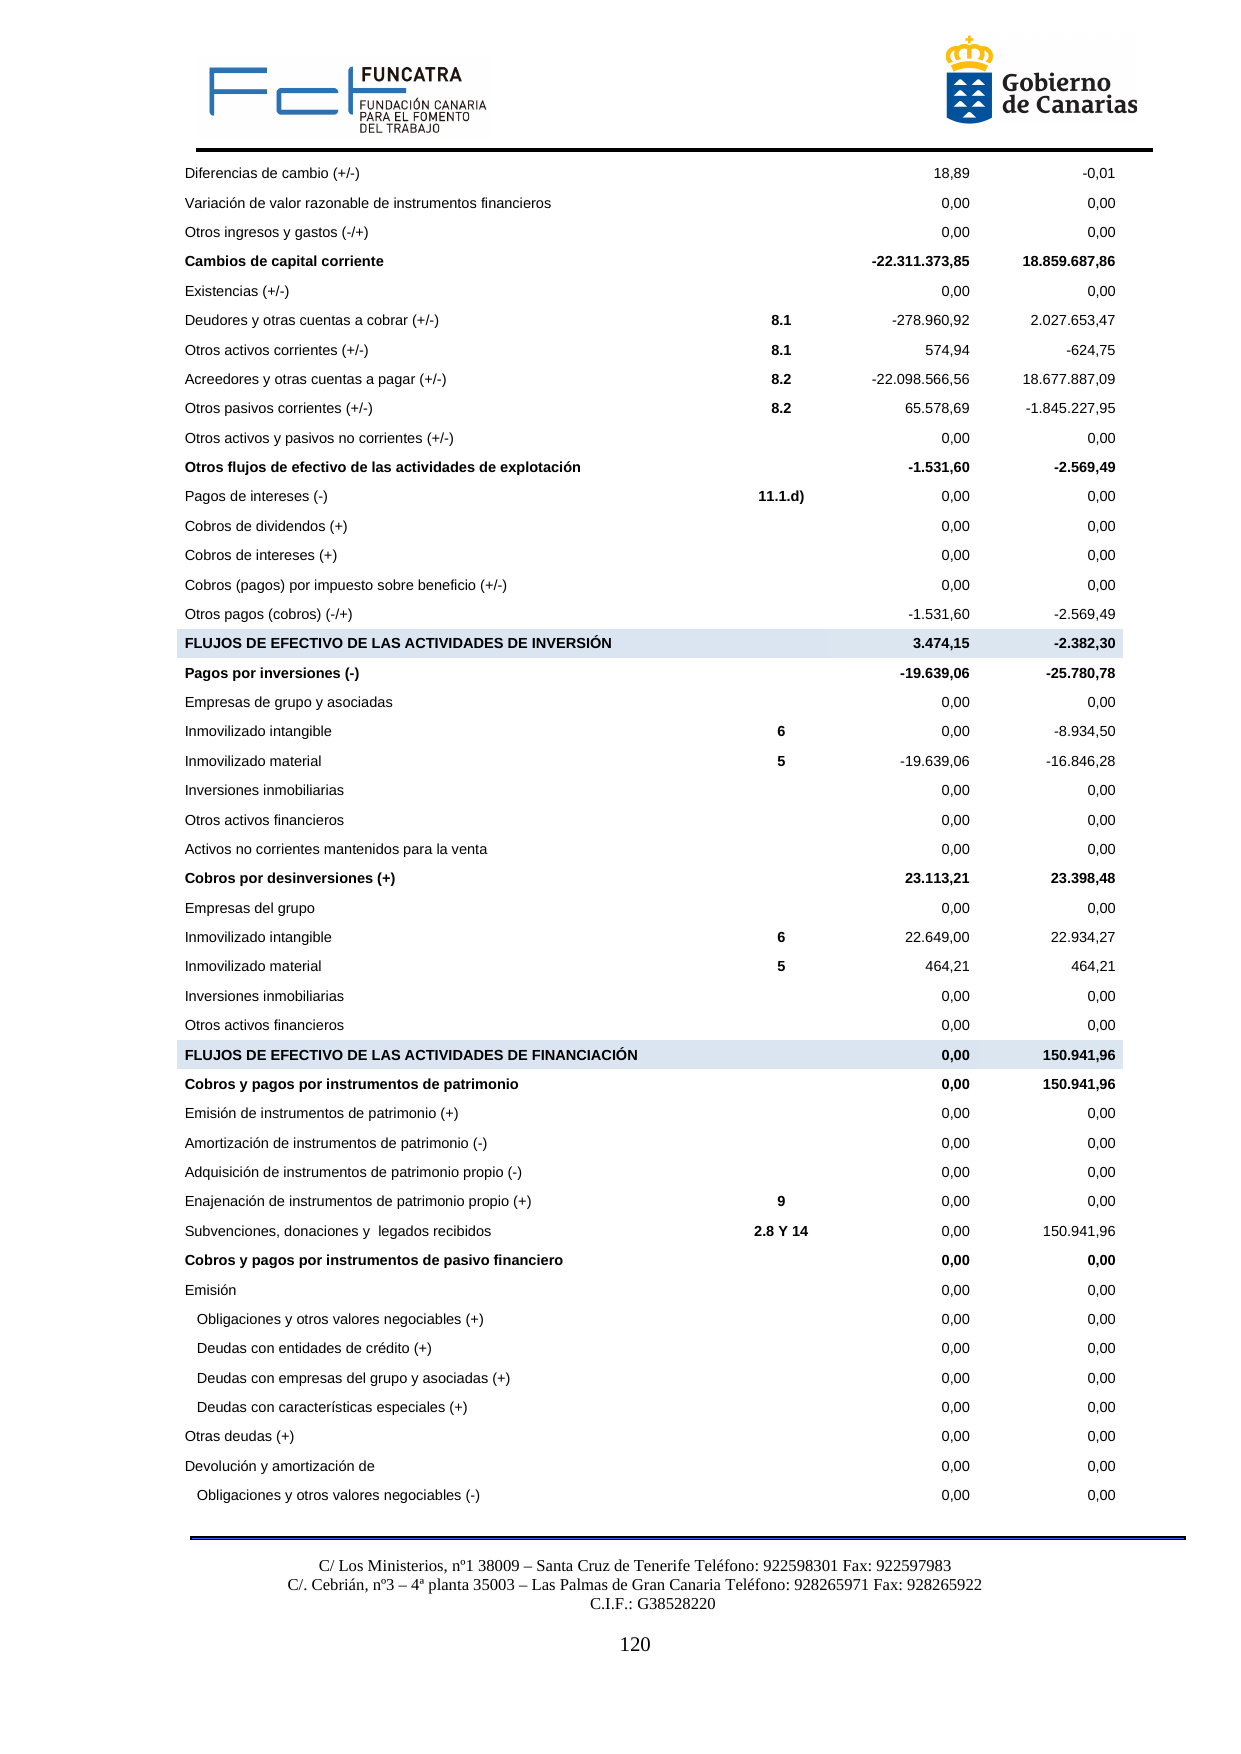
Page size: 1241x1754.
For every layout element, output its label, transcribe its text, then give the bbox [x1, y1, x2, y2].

table_cell Pagos de intereses (-) [177, 482, 735, 511]
table_cell Inmovilizado material [177, 746, 735, 776]
table_cell Obligaciones y otros valores negociables (-) [177, 1481, 735, 1510]
picture [195, 57, 492, 138]
table_cell 0,00 [977, 1334, 1123, 1363]
table_cell Empresas del grupo [177, 893, 735, 922]
table_cell Activos no corrientes mantenidos para la venta [177, 834, 735, 864]
table_cell 0,00 [827, 423, 977, 452]
table_cell [735, 599, 827, 629]
table_cell [735, 834, 827, 864]
table_cell Cobros (pagos) por impuesto sobre beneficio (+/-) [177, 570, 735, 599]
table_cell [735, 1128, 827, 1157]
table_cell 0,00 [977, 541, 1123, 570]
table_cell Cobros y pagos por instrumentos de patrimonio [177, 1069, 735, 1099]
table_cell [735, 629, 827, 658]
table_cell 0,00 [977, 805, 1123, 834]
table_cell FLUJOS DE EFECTIVO DE LAS ACTIVIDADES DE FINANCIACIÓN [177, 1040, 735, 1069]
table_cell Emisión [177, 1275, 735, 1304]
table_cell 22.649,00 [827, 923, 977, 952]
table_cell 0,00 [827, 1451, 977, 1481]
table_cell 18.859.687,86 [977, 247, 1123, 276]
table_cell 0,00 [827, 276, 977, 306]
table_cell Otros flujos de efectivo de las actividades de explotación [177, 453, 735, 482]
table_cell 0,00 [827, 1158, 977, 1187]
table_cell 0,00 [977, 1422, 1123, 1451]
table_cell Acreedores y otras cuentas a pagar (+/-) [177, 364, 735, 394]
table_cell Obligaciones y otros valores negociables (+) [177, 1304, 735, 1334]
table_cell 0,00 [977, 834, 1123, 864]
table_cell 0,00 [977, 570, 1123, 599]
table_cell 0,00 [827, 776, 977, 805]
table_cell [735, 159, 827, 188]
table_cell [735, 276, 827, 306]
table_cell [735, 1422, 827, 1451]
table_cell 0,00 [827, 688, 977, 717]
table_cell -25.780,78 [977, 658, 1123, 687]
table_cell 0,00 [977, 1158, 1123, 1187]
table_cell Variación de valor razonable de instrumentos financieros [177, 188, 735, 217]
table_cell [735, 688, 827, 717]
table_cell 18.677.887,09 [977, 364, 1123, 394]
table_cell -1.531,60 [827, 599, 977, 629]
table_cell FLUJOS DE EFECTIVO DE LAS ACTIVIDADES DE INVERSIÓN [177, 629, 735, 658]
table_cell -1.845.227,95 [977, 394, 1123, 423]
table_cell 0,00 [977, 188, 1123, 217]
table_cell 0,00 [827, 1304, 977, 1334]
table_cell [735, 1451, 827, 1481]
table_cell 23.113,21 [827, 864, 977, 893]
table_cell [735, 423, 827, 452]
table_cell [735, 1393, 827, 1422]
table_cell 0,00 [977, 1481, 1123, 1510]
table_cell 574,94 [827, 335, 977, 364]
table_cell [735, 1275, 827, 1304]
table_cell 0,00 [977, 1128, 1123, 1157]
table_cell 0,00 [827, 188, 977, 217]
table_cell 0,00 [977, 1451, 1123, 1481]
table_cell [735, 1099, 827, 1128]
table_cell 0,00 [977, 688, 1123, 717]
table_cell 150.941,96 [977, 1069, 1123, 1099]
table_cell -1.531,60 [827, 453, 977, 482]
table_cell Otros activos corrientes (+/-) [177, 335, 735, 364]
table_cell [735, 805, 827, 834]
table_cell Otros activos y pasivos no corrientes (+/-) [177, 423, 735, 452]
table_cell 11.1.d) [735, 482, 827, 511]
table_cell 0,00 [827, 1363, 977, 1392]
table_cell 0,00 [827, 1481, 977, 1510]
table_cell Inversiones inmobiliarias [177, 776, 735, 805]
table_cell Deudas con empresas del grupo y asociadas (+) [177, 1363, 735, 1392]
table_cell Inversiones inmobiliarias [177, 981, 735, 1011]
table_cell 8.1 [735, 335, 827, 364]
table_cell 18,89 [827, 159, 977, 188]
table_cell 0,00 [977, 482, 1123, 511]
table_cell 0,00 [977, 1099, 1123, 1128]
table_cell 6 [735, 923, 827, 952]
table_cell 6 [735, 717, 827, 746]
table_cell 0,00 [827, 717, 977, 746]
table_cell 0,00 [977, 218, 1123, 247]
table_cell [735, 1158, 827, 1187]
table_cell [735, 188, 827, 217]
table_cell 8.2 [735, 364, 827, 394]
table_cell 0,00 [977, 423, 1123, 452]
table_cell 0,00 [827, 1128, 977, 1157]
table_cell 0,00 [827, 893, 977, 922]
table_cell 0,00 [827, 1187, 977, 1216]
table_cell 0,00 [827, 1334, 977, 1363]
table_cell Devolución y amortización de [177, 1451, 735, 1481]
table_cell Emisión de instrumentos de patrimonio (+) [177, 1099, 735, 1128]
table_cell 0,00 [977, 776, 1123, 805]
table_cell Otros pagos (cobros) (-/+) [177, 599, 735, 629]
table_cell Otras deudas (+) [177, 1422, 735, 1451]
table_cell -2.569,49 [977, 453, 1123, 482]
table_cell 0,00 [977, 1363, 1123, 1392]
table_cell -624,75 [977, 335, 1123, 364]
table_cell [735, 541, 827, 570]
table_cell 0,00 [827, 1275, 977, 1304]
table_cell Otros activos financieros [177, 805, 735, 834]
table_cell 0,00 [827, 570, 977, 599]
table_cell -0,01 [977, 159, 1123, 188]
table_cell 0,00 [977, 1011, 1123, 1040]
table_cell Cobros de intereses (+) [177, 541, 735, 570]
table_cell Empresas de grupo y asociadas [177, 688, 735, 717]
table_cell Amortización de instrumentos de patrimonio (-) [177, 1128, 735, 1157]
table_cell -19.639,06 [827, 658, 977, 687]
table_cell 0,00 [977, 893, 1123, 922]
table_cell 0,00 [827, 1099, 977, 1128]
table_cell -278.960,92 [827, 306, 977, 335]
table_cell 9 [735, 1187, 827, 1216]
table_cell Cobros y pagos por instrumentos de pasivo financiero [177, 1246, 735, 1275]
table_cell [735, 1304, 827, 1334]
table_cell 0,00 [827, 1011, 977, 1040]
table_cell Existencias (+/-) [177, 276, 735, 306]
table_cell 0,00 [827, 218, 977, 247]
table_cell Pagos por inversiones (-) [177, 658, 735, 687]
table_cell 0,00 [827, 1069, 977, 1099]
table_cell [735, 511, 827, 541]
table_cell 0,00 [977, 1393, 1123, 1422]
table_cell [735, 776, 827, 805]
table_cell 0,00 [827, 1216, 977, 1246]
table_cell 0,00 [977, 1246, 1123, 1275]
picture [945, 35, 1138, 124]
table_cell 464,21 [977, 952, 1123, 981]
table_cell 5 [735, 746, 827, 776]
table_cell [735, 247, 827, 276]
table_cell [735, 1040, 827, 1069]
table_cell Deudores y otras cuentas a cobrar (+/-) [177, 306, 735, 335]
table_cell 0,00 [977, 276, 1123, 306]
table_cell Subvenciones, donaciones y legados recibidos [177, 1216, 735, 1246]
table_cell 0,00 [977, 1187, 1123, 1216]
table_cell Otros ingresos y gastos (-/+) [177, 218, 735, 247]
table_cell [735, 218, 827, 247]
table_cell 8.1 [735, 306, 827, 335]
table_cell 0,00 [827, 981, 977, 1011]
table_cell 0,00 [977, 981, 1123, 1011]
table_cell Diferencias de cambio (+/-) [177, 159, 735, 188]
table_cell Cobros de dividendos (+) [177, 511, 735, 541]
table_cell 5 [735, 952, 827, 981]
table_cell [735, 981, 827, 1011]
table_cell [735, 893, 827, 922]
table_cell 0,00 [827, 1393, 977, 1422]
table_cell 150.941,96 [977, 1216, 1123, 1246]
table_cell 150.941,96 [977, 1040, 1123, 1069]
table_cell Inmovilizado intangible [177, 923, 735, 952]
table_cell 0,00 [977, 1275, 1123, 1304]
table_cell 0,00 [977, 511, 1123, 541]
table_cell Cobros por desinversiones (+) [177, 864, 735, 893]
table_cell [735, 1069, 827, 1099]
table_cell 0,00 [827, 482, 977, 511]
table_cell 65.578,69 [827, 394, 977, 423]
table_cell [735, 1334, 827, 1363]
table_cell [735, 453, 827, 482]
table_cell Deudas con entidades de crédito (+) [177, 1334, 735, 1363]
table_cell 22.934,27 [977, 923, 1123, 952]
table_cell 2.8 Y 14 [735, 1216, 827, 1246]
table_cell Otros activos financieros [177, 1011, 735, 1040]
table_cell [735, 658, 827, 687]
table_cell 23.398,48 [977, 864, 1123, 893]
table_cell Deudas con características especiales (+) [177, 1393, 735, 1422]
table_cell Enajenación de instrumentos de patrimonio propio (+) [177, 1187, 735, 1216]
table_cell [735, 1246, 827, 1275]
table_cell [735, 1011, 827, 1040]
table_cell 0,00 [827, 1040, 977, 1069]
table_cell 464,21 [827, 952, 977, 981]
table_cell 2.027.653,47 [977, 306, 1123, 335]
table_cell Adquisición de instrumentos de patrimonio propio (-) [177, 1158, 735, 1187]
table_cell -16.846,28 [977, 746, 1123, 776]
table_cell 0,00 [827, 805, 977, 834]
table_cell 0,00 [827, 541, 977, 570]
table_cell -2.569,49 [977, 599, 1123, 629]
table_cell -19.639,06 [827, 746, 977, 776]
table_cell 0,00 [827, 834, 977, 864]
table_cell Cambios de capital corriente [177, 247, 735, 276]
table_cell -2.382,30 [977, 629, 1123, 658]
table_cell 8.2 [735, 394, 827, 423]
table_cell 0,00 [827, 511, 977, 541]
table_cell [735, 570, 827, 599]
table_cell 0,00 [977, 1304, 1123, 1334]
table_cell 0,00 [827, 1246, 977, 1275]
table_cell 0,00 [827, 1422, 977, 1451]
table_cell [735, 1481, 827, 1510]
table_cell [735, 864, 827, 893]
table_cell [735, 1363, 827, 1392]
table_cell Otros pasivos corrientes (+/-) [177, 394, 735, 423]
table_cell -22.311.373,85 [827, 247, 977, 276]
table_cell -22.098.566,56 [827, 364, 977, 394]
table_cell Inmovilizado material [177, 952, 735, 981]
table_cell -8.934,50 [977, 717, 1123, 746]
table_cell Inmovilizado intangible [177, 717, 735, 746]
table_cell 3.474,15 [827, 629, 977, 658]
